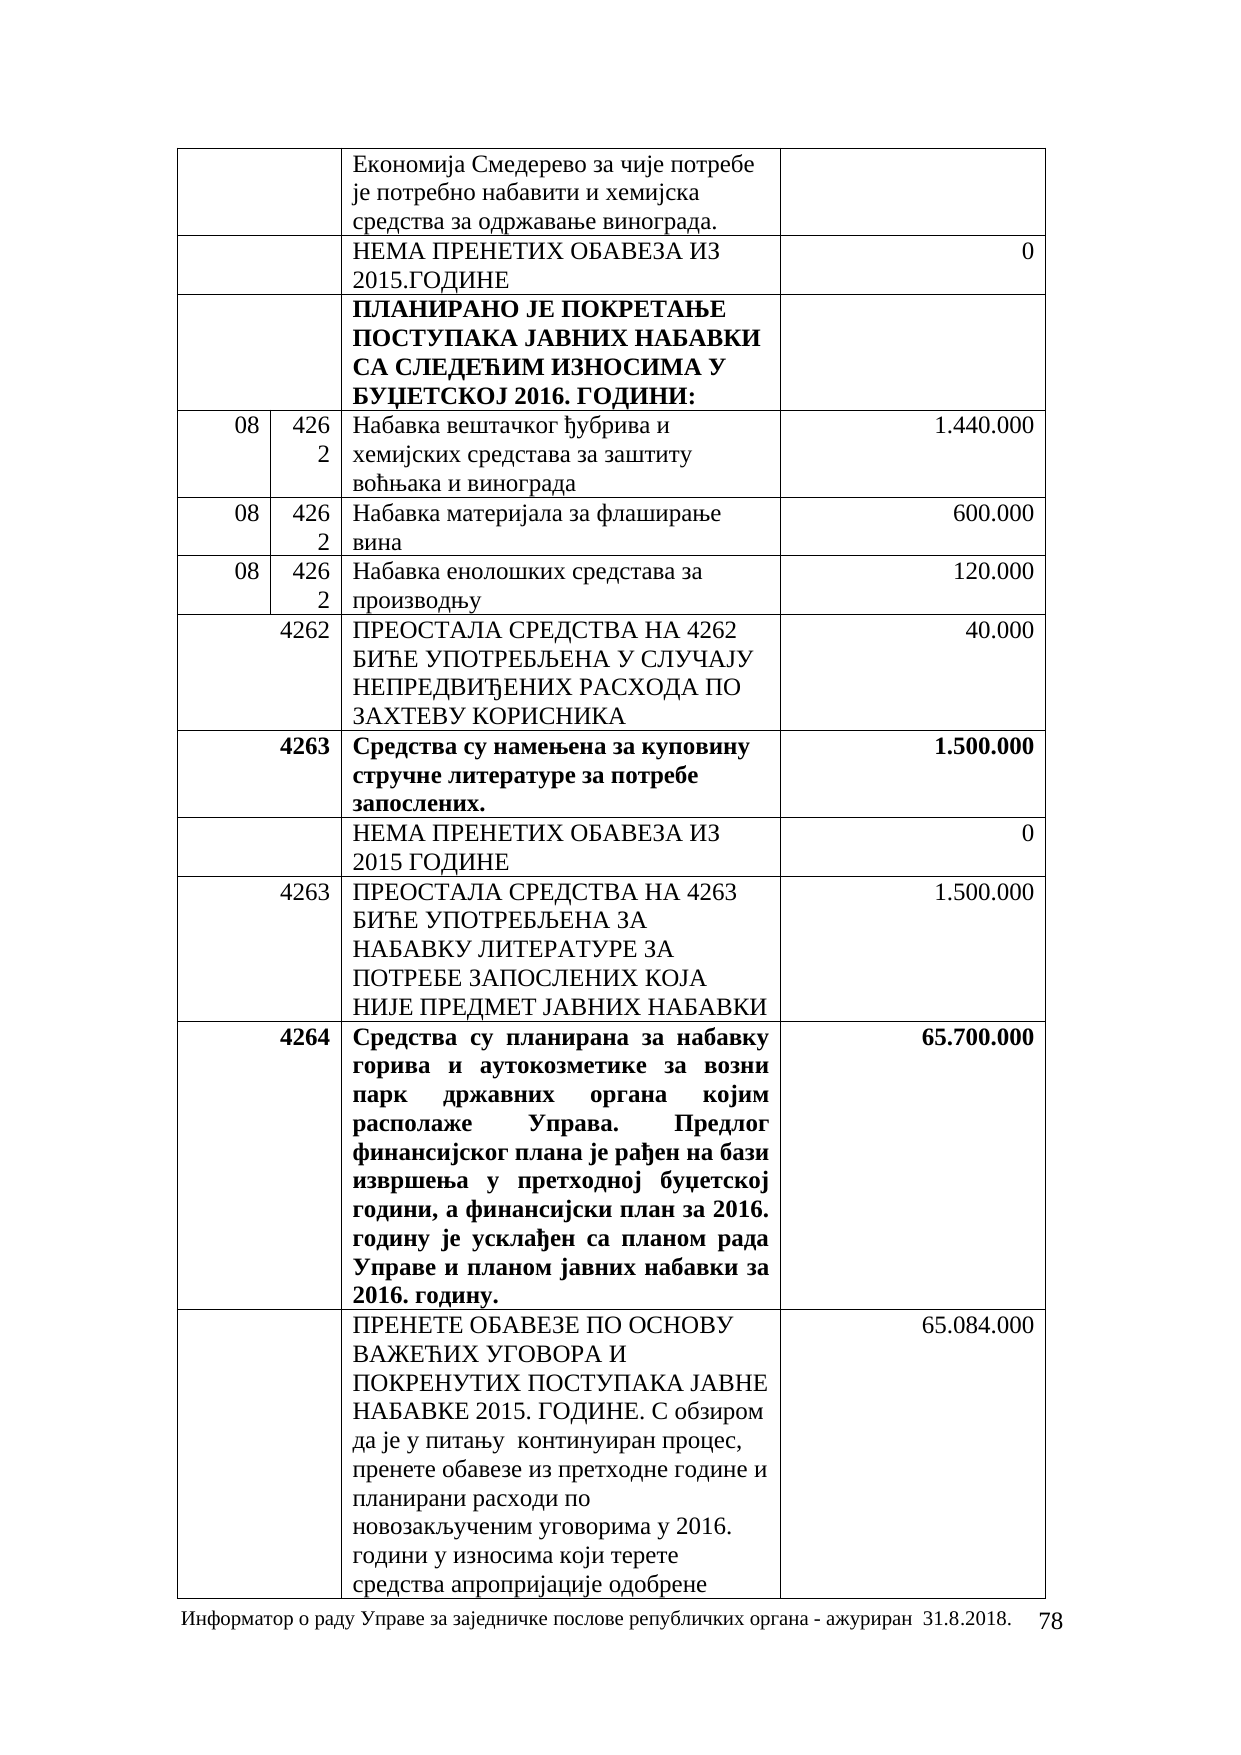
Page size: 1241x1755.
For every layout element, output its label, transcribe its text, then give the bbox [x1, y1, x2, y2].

table_cell 1.500.000 [781, 731, 1045, 817]
table_cell 600.000 [781, 498, 1045, 555]
table_cell 08 [178, 498, 270, 555]
table_cell 4264 [178, 1022, 341, 1309]
table_cell ПЛАНИРАНО ЈЕ ПОКРЕТАЊЕ ПОСТУПАКА ЈАВНИХ НАБАВКИ СА СЛЕДЕЋИМ ИЗНОСИМА У БУЏЕТСКОЈ 2016. ГОДИНИ: [342, 295, 780, 409]
table_cell 08 [178, 411, 270, 497]
table_cell [781, 149, 1045, 235]
table_cell ПРЕОСТАЛА СРЕДСТВА НА 4262 БИЋЕ УПОТРЕБЉЕНА У СЛУЧАЈУ НЕПРЕДВИЂЕНИХ РАСХОДА ПО ЗАХТЕВУ КОРИСНИКА [342, 615, 780, 730]
table_cell 0 [781, 236, 1045, 293]
table_cell ПРЕНЕТЕ ОБАВЕЗЕ ПО ОСНОВУ ВАЖЕЋИХ УГОВОРА И ПОКРЕНУТИХ ПОСТУПАКА ЈАВНЕ НАБАВКЕ 2015. ГОДИНЕ. С обзиром да је у питању континуиран процес, пренете обавезе из претходне године и планирани расходи по новозакљученим уговорима у 2016. години у износима који терете средства апропријације одобрене [342, 1310, 780, 1598]
table_cell ПРЕОСТАЛА СРЕДСТВА НА 4263 БИЋЕ УПОТРЕБЉЕНА ЗА НАБАВКУ ЛИТЕРАТУРЕ ЗА ПОТРЕБЕ ЗАПОСЛЕНИХ КОЈА НИЈЕ ПРЕДМЕТ ЈАВНИХ НАБАВКИ [342, 877, 780, 1021]
table_cell 4262 [178, 615, 341, 730]
table_cell 120.000 [781, 556, 1045, 614]
table_cell [781, 295, 1045, 409]
table_cell 65.700.000 [781, 1022, 1045, 1309]
table_cell 40.000 [781, 615, 1045, 730]
table_cell [178, 236, 341, 293]
table_cell [178, 1310, 341, 1598]
table_cell 4263 [178, 877, 341, 1021]
table_cell [178, 818, 341, 876]
table_cell 0 [781, 818, 1045, 876]
table_cell 4262 [271, 411, 341, 497]
table_cell 1.500.000 [781, 877, 1045, 1021]
table_cell Набавка енолошких средстава за производњу [342, 556, 780, 614]
table_cell Набавка вештачког ђубрива и хемијских средстава за заштиту воћњака и винограда [342, 411, 780, 497]
table_cell 4262 [271, 556, 341, 614]
table_cell НЕМА ПРЕНЕТИХ ОБАВЕЗА ИЗ 2015.ГОДИНЕ [342, 236, 780, 293]
table_cell 1.440.000 [781, 411, 1045, 497]
table_cell Средства су планирана за набавку горива и аутокозметике за возни парк државних органа којим располаже Управа. Предлог финансијског плана је рађен на бази извршења у претходној буџетској години, а финансијски план за 2016. годину је усклађен са планом рада Управе и планом јавних набавки за 2016. годину. [342, 1022, 780, 1309]
table_cell Набавка материјала за флаширање вина [342, 498, 780, 555]
table_cell НЕМА ПРЕНЕТИХ ОБАВЕЗА ИЗ 2015 ГОДИНЕ [342, 818, 780, 876]
table_cell 08 [178, 556, 270, 614]
table_cell [178, 149, 341, 235]
table_cell Економија Смедерево за чије потребе је потребно набавити и хемијска средства за одржавање винограда. [342, 149, 780, 235]
table_cell 65.084.000 [781, 1310, 1045, 1598]
table_cell Средства су намењена за куповину стручне литературе за потребе запослених. [342, 731, 780, 817]
table_cell 4262 [271, 498, 341, 555]
table_cell 4263 [178, 731, 341, 817]
table_cell [178, 295, 341, 409]
